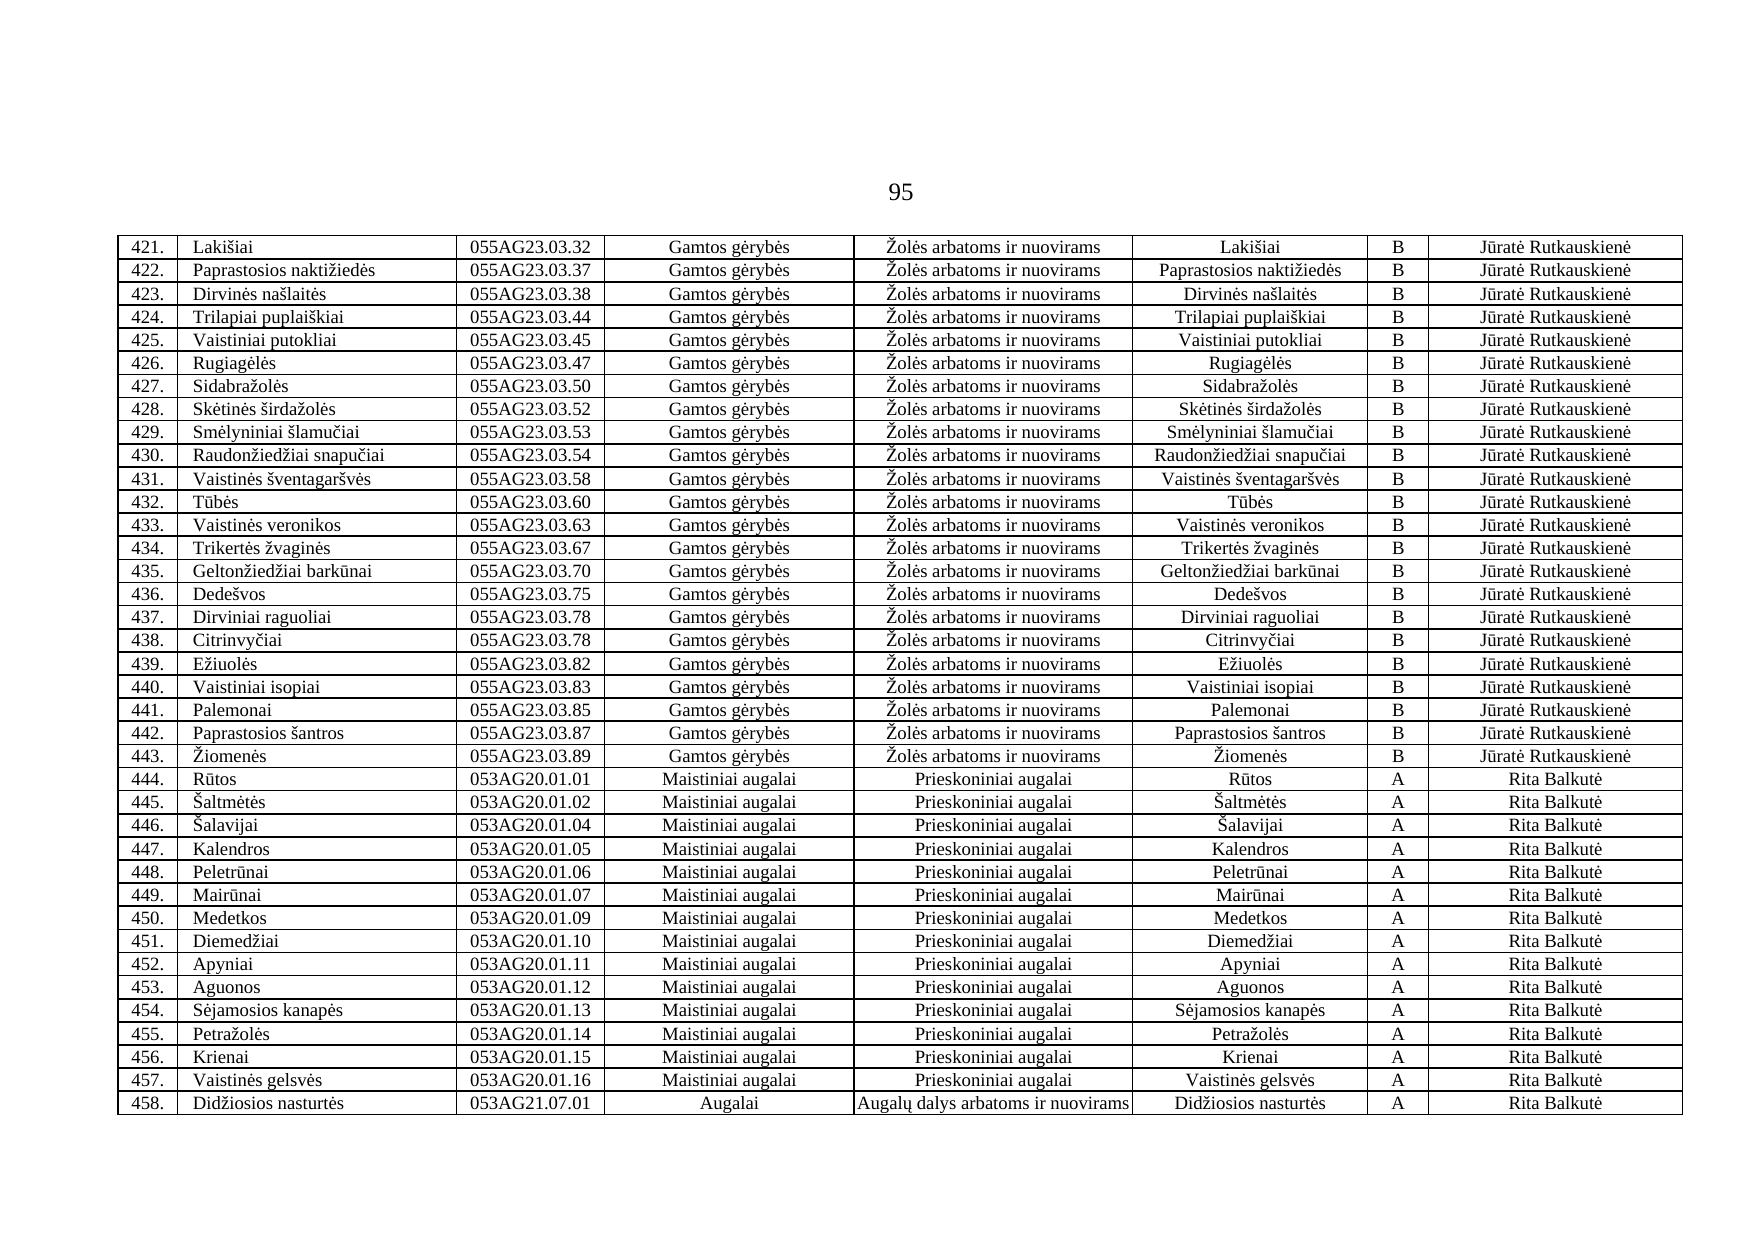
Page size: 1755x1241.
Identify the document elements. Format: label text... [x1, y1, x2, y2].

table_cell Prieskoniniai augalai [855, 791, 1132, 813]
table_cell 453. [119, 976, 177, 998]
table_cell 431. [119, 468, 177, 489]
table_cell Rita Balkutė [1429, 815, 1682, 836]
table_cell A [1368, 861, 1428, 882]
table_cell Petražolės [178, 1023, 456, 1044]
table_cell Maistiniai augalai [605, 1069, 853, 1090]
table_cell Trikertės žvaginės [178, 537, 456, 558]
table_cell Prieskoniniai augalai [855, 1069, 1132, 1090]
table_cell Gamtos gėrybės [605, 236, 853, 258]
table_cell Jūratė Rutkauskienė [1429, 699, 1682, 720]
table_cell A [1368, 791, 1428, 813]
table_cell Apyniai [178, 953, 456, 975]
table_cell 053AG20.01.10 [457, 930, 604, 952]
table_cell Maistiniai augalai [605, 838, 853, 859]
table_cell 053AG20.01.12 [457, 976, 604, 998]
table_cell B [1368, 653, 1428, 674]
table_cell Jūratė Rutkauskienė [1429, 676, 1682, 697]
table_cell 055AG23.03.44 [457, 306, 604, 327]
table_cell 055AG23.03.75 [457, 583, 604, 605]
table_cell Gamtos gėrybės [605, 653, 853, 674]
table_cell 053AG20.01.07 [457, 884, 604, 905]
table_cell 053AG20.01.14 [457, 1023, 604, 1044]
table_cell Rita Balkutė [1429, 791, 1682, 813]
table_cell Gamtos gėrybės [605, 421, 853, 443]
table_cell Augalai [605, 1092, 853, 1113]
table_cell Trikertės žvaginės [1133, 537, 1367, 558]
table_cell Jūratė Rutkauskienė [1429, 283, 1682, 304]
table_cell Jūratė Rutkauskienė [1429, 260, 1682, 281]
table_cell Jūratė Rutkauskienė [1429, 514, 1682, 535]
table_cell Aguonos [178, 976, 456, 998]
table_cell A [1368, 976, 1428, 998]
table_cell 053AG20.01.06 [457, 861, 604, 882]
table_cell Vaistiniai putokliai [1133, 329, 1367, 350]
table_cell 458. [119, 1092, 177, 1113]
table_cell Gamtos gėrybės [605, 583, 853, 605]
table_cell 053AG20.01.05 [457, 838, 604, 859]
table_cell Maistiniai augalai [605, 815, 853, 836]
table_cell Rugiagėlės [1133, 352, 1367, 373]
table_cell Kalendros [178, 838, 456, 859]
table_cell Jūratė Rutkauskienė [1429, 352, 1682, 373]
table_cell Prieskoniniai augalai [855, 1000, 1132, 1021]
table_cell Jūratė Rutkauskienė [1429, 421, 1682, 443]
table_cell Palemonai [178, 699, 456, 720]
table_cell Ežiuolės [178, 653, 456, 674]
table_cell Vaistiniai isopiai [178, 676, 456, 697]
table_cell 055AG23.03.47 [457, 352, 604, 373]
table_cell Jūratė Rutkauskienė [1429, 306, 1682, 327]
table_cell Maistiniai augalai [605, 768, 853, 790]
table_cell 442. [119, 722, 177, 743]
table_cell A [1368, 1069, 1428, 1090]
table_cell A [1368, 907, 1428, 928]
table_cell B [1368, 445, 1428, 466]
table_cell Žolės arbatoms ir nuovirams [855, 445, 1132, 466]
table_cell Žolės arbatoms ir nuovirams [855, 329, 1132, 350]
table_cell Rita Balkutė [1429, 1092, 1682, 1113]
table_cell 055AG23.03.67 [457, 537, 604, 558]
table_cell B [1368, 514, 1428, 535]
table_cell Skėtinės širdažolės [178, 398, 456, 420]
table_cell 055AG23.03.82 [457, 653, 604, 674]
table_cell Rita Balkutė [1429, 1000, 1682, 1021]
table_cell 053AG20.01.09 [457, 907, 604, 928]
table_cell Paprastosios šantros [178, 722, 456, 743]
table_cell 055AG23.03.52 [457, 398, 604, 420]
table_cell Šaltmėtės [178, 791, 456, 813]
table_cell Žolės arbatoms ir nuovirams [855, 421, 1132, 443]
table_cell Rita Balkutė [1429, 861, 1682, 882]
table_cell B [1368, 537, 1428, 558]
table_cell Maistiniai augalai [605, 1046, 853, 1067]
table_cell 447. [119, 838, 177, 859]
table_cell Žolės arbatoms ir nuovirams [855, 236, 1132, 258]
table_cell 452. [119, 953, 177, 975]
table_cell Žiomenės [178, 745, 456, 767]
table_cell Žolės arbatoms ir nuovirams [855, 560, 1132, 582]
table_cell A [1368, 1000, 1428, 1021]
table_cell Dirvinės našlaitės [1133, 283, 1367, 304]
table_cell Rita Balkutė [1429, 838, 1682, 859]
table_cell 441. [119, 699, 177, 720]
table_cell Raudonžiedžiai snapučiai [1133, 445, 1367, 466]
table_cell 444. [119, 768, 177, 790]
table_cell Maistiniai augalai [605, 976, 853, 998]
table_cell Jūratė Rutkauskienė [1429, 375, 1682, 397]
table_cell Žolės arbatoms ir nuovirams [855, 653, 1132, 674]
table_cell 436. [119, 583, 177, 605]
table_cell B [1368, 606, 1428, 628]
table_cell B [1368, 491, 1428, 512]
table_cell Vaistinės veronikos [1133, 514, 1367, 535]
table_cell Rita Balkutė [1429, 976, 1682, 998]
table_cell Žolės arbatoms ir nuovirams [855, 514, 1132, 535]
table_cell Rita Balkutė [1429, 1046, 1682, 1067]
table_cell A [1368, 1092, 1428, 1113]
table_cell 055AG23.03.63 [457, 514, 604, 535]
table_cell Gamtos gėrybės [605, 514, 853, 535]
table_cell 435. [119, 560, 177, 582]
table_cell Žolės arbatoms ir nuovirams [855, 676, 1132, 697]
table_cell 427. [119, 375, 177, 397]
table_cell 423. [119, 283, 177, 304]
table_cell Jūratė Rutkauskienė [1429, 606, 1682, 628]
table_cell Žolės arbatoms ir nuovirams [855, 606, 1132, 628]
table_cell Gamtos gėrybės [605, 722, 853, 743]
table_cell Vaistiniai isopiai [1133, 676, 1367, 697]
table_cell Gamtos gėrybės [605, 375, 853, 397]
table_cell 429. [119, 421, 177, 443]
table_cell Žolės arbatoms ir nuovirams [855, 398, 1132, 420]
table_cell A [1368, 884, 1428, 905]
table_cell 428. [119, 398, 177, 420]
table_cell Aguonos [1133, 976, 1367, 998]
table_cell Rita Balkutė [1429, 907, 1682, 928]
table_cell Jūratė Rutkauskienė [1429, 745, 1682, 767]
table_cell Šaltmėtės [1133, 791, 1367, 813]
table_cell 055AG23.03.58 [457, 468, 604, 489]
table_cell 055AG23.03.53 [457, 421, 604, 443]
table_cell Maistiniai augalai [605, 1023, 853, 1044]
table_cell Diemedžiai [178, 930, 456, 952]
table_cell B [1368, 375, 1428, 397]
table_cell Paprastosios naktižiedės [1133, 260, 1367, 281]
table_cell B [1368, 699, 1428, 720]
table_cell Gamtos gėrybės [605, 306, 853, 327]
table_cell Gamtos gėrybės [605, 537, 853, 558]
table_cell Paprastosios naktižiedės [178, 260, 456, 281]
table_cell 055AG23.03.54 [457, 445, 604, 466]
table_cell Prieskoniniai augalai [855, 884, 1132, 905]
table_cell Žolės arbatoms ir nuovirams [855, 468, 1132, 489]
table_cell 053AG20.01.02 [457, 791, 604, 813]
table_cell 055AG23.03.38 [457, 283, 604, 304]
table_cell Rugiagėlės [178, 352, 456, 373]
table_cell Rita Balkutė [1429, 953, 1682, 975]
table_cell 434. [119, 537, 177, 558]
table_cell Dedešvos [1133, 583, 1367, 605]
table_cell Gamtos gėrybės [605, 491, 853, 512]
table_cell A [1368, 930, 1428, 952]
table_cell 055AG23.03.60 [457, 491, 604, 512]
table_cell Trilapiai puplaiškiai [1133, 306, 1367, 327]
table_cell Augalų dalys arbatoms ir nuovirams [855, 1092, 1132, 1113]
table_cell 451. [119, 930, 177, 952]
table_cell Didžiosios nasturtės [178, 1092, 456, 1113]
table_cell 055AG23.03.85 [457, 699, 604, 720]
table_cell Raudonžiedžiai snapučiai [178, 445, 456, 466]
table_cell Geltonžiedžiai barkūnai [178, 560, 456, 582]
table_cell Žolės arbatoms ir nuovirams [855, 491, 1132, 512]
table_cell Skėtinės širdažolės [1133, 398, 1367, 420]
table_cell Krienai [178, 1046, 456, 1067]
table_cell Rita Balkutė [1429, 930, 1682, 952]
table_cell B [1368, 283, 1428, 304]
table_cell Dirvinės našlaitės [178, 283, 456, 304]
table_cell Maistiniai augalai [605, 930, 853, 952]
table_cell Palemonai [1133, 699, 1367, 720]
table_cell Gamtos gėrybės [605, 445, 853, 466]
table_cell Rūtos [178, 768, 456, 790]
table_cell Jūratė Rutkauskienė [1429, 491, 1682, 512]
table_cell B [1368, 260, 1428, 281]
table_cell Ežiuolės [1133, 653, 1367, 674]
table_cell Peletrūnai [1133, 861, 1367, 882]
table_cell Maistiniai augalai [605, 1000, 853, 1021]
table_cell Citrinvyčiai [1133, 630, 1367, 651]
table_cell Jūratė Rutkauskienė [1429, 630, 1682, 651]
table_cell 053AG20.01.11 [457, 953, 604, 975]
table_cell Rita Balkutė [1429, 884, 1682, 905]
table_cell Šalavijai [178, 815, 456, 836]
table_cell 438. [119, 630, 177, 651]
table_cell Medetkos [1133, 907, 1367, 928]
table_cell B [1368, 468, 1428, 489]
table_cell Jūratė Rutkauskienė [1429, 398, 1682, 420]
table_cell 457. [119, 1069, 177, 1090]
table_cell B [1368, 421, 1428, 443]
table_cell Vaistinės gelsvės [1133, 1069, 1367, 1090]
table_cell Sidabražolės [178, 375, 456, 397]
table_cell 055AG23.03.78 [457, 630, 604, 651]
table_cell 055AG23.03.87 [457, 722, 604, 743]
table_cell Dedešvos [178, 583, 456, 605]
table_cell 053AG20.01.04 [457, 815, 604, 836]
table_cell Vaistinės šventagaršvės [178, 468, 456, 489]
table_cell 433. [119, 514, 177, 535]
table_cell Peletrūnai [178, 861, 456, 882]
table_cell Žiomenės [1133, 745, 1367, 767]
table_cell B [1368, 560, 1428, 582]
table_cell B [1368, 236, 1428, 258]
table_cell Prieskoniniai augalai [855, 768, 1132, 790]
table_cell Žolės arbatoms ir nuovirams [855, 583, 1132, 605]
table_cell B [1368, 329, 1428, 350]
table_cell 456. [119, 1046, 177, 1067]
table_cell Prieskoniniai augalai [855, 976, 1132, 998]
table_cell Lakišiai [1133, 236, 1367, 258]
table_cell 055AG23.03.50 [457, 375, 604, 397]
table_cell 425. [119, 329, 177, 350]
table_cell 055AG23.03.70 [457, 560, 604, 582]
table_cell 055AG23.03.37 [457, 260, 604, 281]
table_cell Šalavijai [1133, 815, 1367, 836]
table_cell 055AG23.03.32 [457, 236, 604, 258]
table_cell Jūratė Rutkauskienė [1429, 653, 1682, 674]
table_cell Gamtos gėrybės [605, 630, 853, 651]
table_cell Žolės arbatoms ir nuovirams [855, 537, 1132, 558]
table_cell 445. [119, 791, 177, 813]
table_cell 430. [119, 445, 177, 466]
table_cell B [1368, 306, 1428, 327]
table_cell Citrinvyčiai [178, 630, 456, 651]
table_cell Jūratė Rutkauskienė [1429, 722, 1682, 743]
table_cell B [1368, 398, 1428, 420]
table_cell Gamtos gėrybės [605, 699, 853, 720]
table_cell Mairūnai [178, 884, 456, 905]
table_cell 454. [119, 1000, 177, 1021]
table_cell A [1368, 1046, 1428, 1067]
table_cell 053AG20.01.16 [457, 1069, 604, 1090]
table_cell Rita Balkutė [1429, 768, 1682, 790]
table_cell A [1368, 768, 1428, 790]
table_cell 440. [119, 676, 177, 697]
table_cell 053AG20.01.13 [457, 1000, 604, 1021]
table_cell Prieskoniniai augalai [855, 1046, 1132, 1067]
table_cell Didžiosios nasturtės [1133, 1092, 1367, 1113]
table_cell A [1368, 815, 1428, 836]
table_cell 055AG23.03.45 [457, 329, 604, 350]
table_cell Maistiniai augalai [605, 861, 853, 882]
table_cell Gamtos gėrybės [605, 745, 853, 767]
table_cell Maistiniai augalai [605, 953, 853, 975]
table_cell Petražolės [1133, 1023, 1367, 1044]
table_cell Paprastosios šantros [1133, 722, 1367, 743]
table_cell Žolės arbatoms ir nuovirams [855, 722, 1132, 743]
table_cell Medetkos [178, 907, 456, 928]
table_cell Mairūnai [1133, 884, 1367, 905]
table_cell Gamtos gėrybės [605, 329, 853, 350]
table_cell Žolės arbatoms ir nuovirams [855, 283, 1132, 304]
table_cell 055AG23.03.78 [457, 606, 604, 628]
table_cell 424. [119, 306, 177, 327]
table_cell B [1368, 722, 1428, 743]
table_cell B [1368, 352, 1428, 373]
table_cell 448. [119, 861, 177, 882]
table_cell 449. [119, 884, 177, 905]
table_cell Sėjamosios kanapės [178, 1000, 456, 1021]
table_cell Lakišiai [178, 236, 456, 258]
table_cell Vaistiniai putokliai [178, 329, 456, 350]
table_cell 055AG23.03.83 [457, 676, 604, 697]
table_cell Maistiniai augalai [605, 907, 853, 928]
table_cell Rita Balkutė [1429, 1069, 1682, 1090]
table_cell B [1368, 630, 1428, 651]
table_cell Smėlyniniai šlamučiai [178, 421, 456, 443]
table_cell Prieskoniniai augalai [855, 907, 1132, 928]
table_cell Dirviniai raguoliai [178, 606, 456, 628]
table_cell 455. [119, 1023, 177, 1044]
table_cell Prieskoniniai augalai [855, 815, 1132, 836]
table_cell Jūratė Rutkauskienė [1429, 537, 1682, 558]
table_cell Gamtos gėrybės [605, 606, 853, 628]
table_cell Gamtos gėrybės [605, 560, 853, 582]
table_cell Prieskoniniai augalai [855, 1023, 1132, 1044]
table_cell Gamtos gėrybės [605, 352, 853, 373]
table_cell Žolės arbatoms ir nuovirams [855, 375, 1132, 397]
table_cell Jūratė Rutkauskienė [1429, 560, 1682, 582]
table_cell 443. [119, 745, 177, 767]
table_cell 439. [119, 653, 177, 674]
table_cell Sidabražolės [1133, 375, 1367, 397]
table_cell Jūratė Rutkauskienė [1429, 445, 1682, 466]
table_cell Diemedžiai [1133, 930, 1367, 952]
table_cell Žolės arbatoms ir nuovirams [855, 352, 1132, 373]
table_cell B [1368, 745, 1428, 767]
table_cell Rita Balkutė [1429, 1023, 1682, 1044]
table_cell Maistiniai augalai [605, 884, 853, 905]
table_cell Apyniai [1133, 953, 1367, 975]
table_cell Gamtos gėrybės [605, 398, 853, 420]
table_cell Žolės arbatoms ir nuovirams [855, 745, 1132, 767]
table_cell Geltonžiedžiai barkūnai [1133, 560, 1367, 582]
table_cell Krienai [1133, 1046, 1367, 1067]
table_cell Trilapiai puplaiškiai [178, 306, 456, 327]
table_cell 421. [119, 236, 177, 258]
table_cell Žolės arbatoms ir nuovirams [855, 306, 1132, 327]
table_cell Vaistinės gelsvės [178, 1069, 456, 1090]
table_cell Rūtos [1133, 768, 1367, 790]
table_cell B [1368, 676, 1428, 697]
table_cell Vaistinės šventagaršvės [1133, 468, 1367, 489]
table_cell Maistiniai augalai [605, 791, 853, 813]
table_cell Dirviniai raguoliai [1133, 606, 1367, 628]
table_cell Vaistinės veronikos [178, 514, 456, 535]
table_cell Smėlyniniai šlamučiai [1133, 421, 1367, 443]
table_cell Kalendros [1133, 838, 1367, 859]
table_cell 432. [119, 491, 177, 512]
table_cell Prieskoniniai augalai [855, 838, 1132, 859]
table_cell Prieskoniniai augalai [855, 861, 1132, 882]
table_cell 437. [119, 606, 177, 628]
table_cell Sėjamosios kanapės [1133, 1000, 1367, 1021]
table_cell Gamtos gėrybės [605, 283, 853, 304]
table_cell Gamtos gėrybės [605, 676, 853, 697]
table_cell 422. [119, 260, 177, 281]
table_cell 053AG20.01.15 [457, 1046, 604, 1067]
table_cell 426. [119, 352, 177, 373]
table_cell B [1368, 583, 1428, 605]
table_cell A [1368, 838, 1428, 859]
table_cell Žolės arbatoms ir nuovirams [855, 699, 1132, 720]
table_cell Tūbės [1133, 491, 1367, 512]
table_cell 053AG20.01.01 [457, 768, 604, 790]
table_cell Prieskoniniai augalai [855, 953, 1132, 975]
table_cell Žolės arbatoms ir nuovirams [855, 260, 1132, 281]
table_cell 450. [119, 907, 177, 928]
table_cell Jūratė Rutkauskienė [1429, 468, 1682, 489]
table_cell Prieskoniniai augalai [855, 930, 1132, 952]
table_cell Gamtos gėrybės [605, 260, 853, 281]
table_cell 053AG21.07.01 [457, 1092, 604, 1113]
table_cell Gamtos gėrybės [605, 468, 853, 489]
table_cell Žolės arbatoms ir nuovirams [855, 630, 1132, 651]
table_cell A [1368, 953, 1428, 975]
table_cell Jūratė Rutkauskienė [1429, 583, 1682, 605]
table_cell 446. [119, 815, 177, 836]
table_cell 055AG23.03.89 [457, 745, 604, 767]
table_cell A [1368, 1023, 1428, 1044]
table_cell Jūratė Rutkauskienė [1429, 329, 1682, 350]
table_cell Tūbės [178, 491, 456, 512]
table_cell Jūratė Rutkauskienė [1429, 236, 1682, 258]
